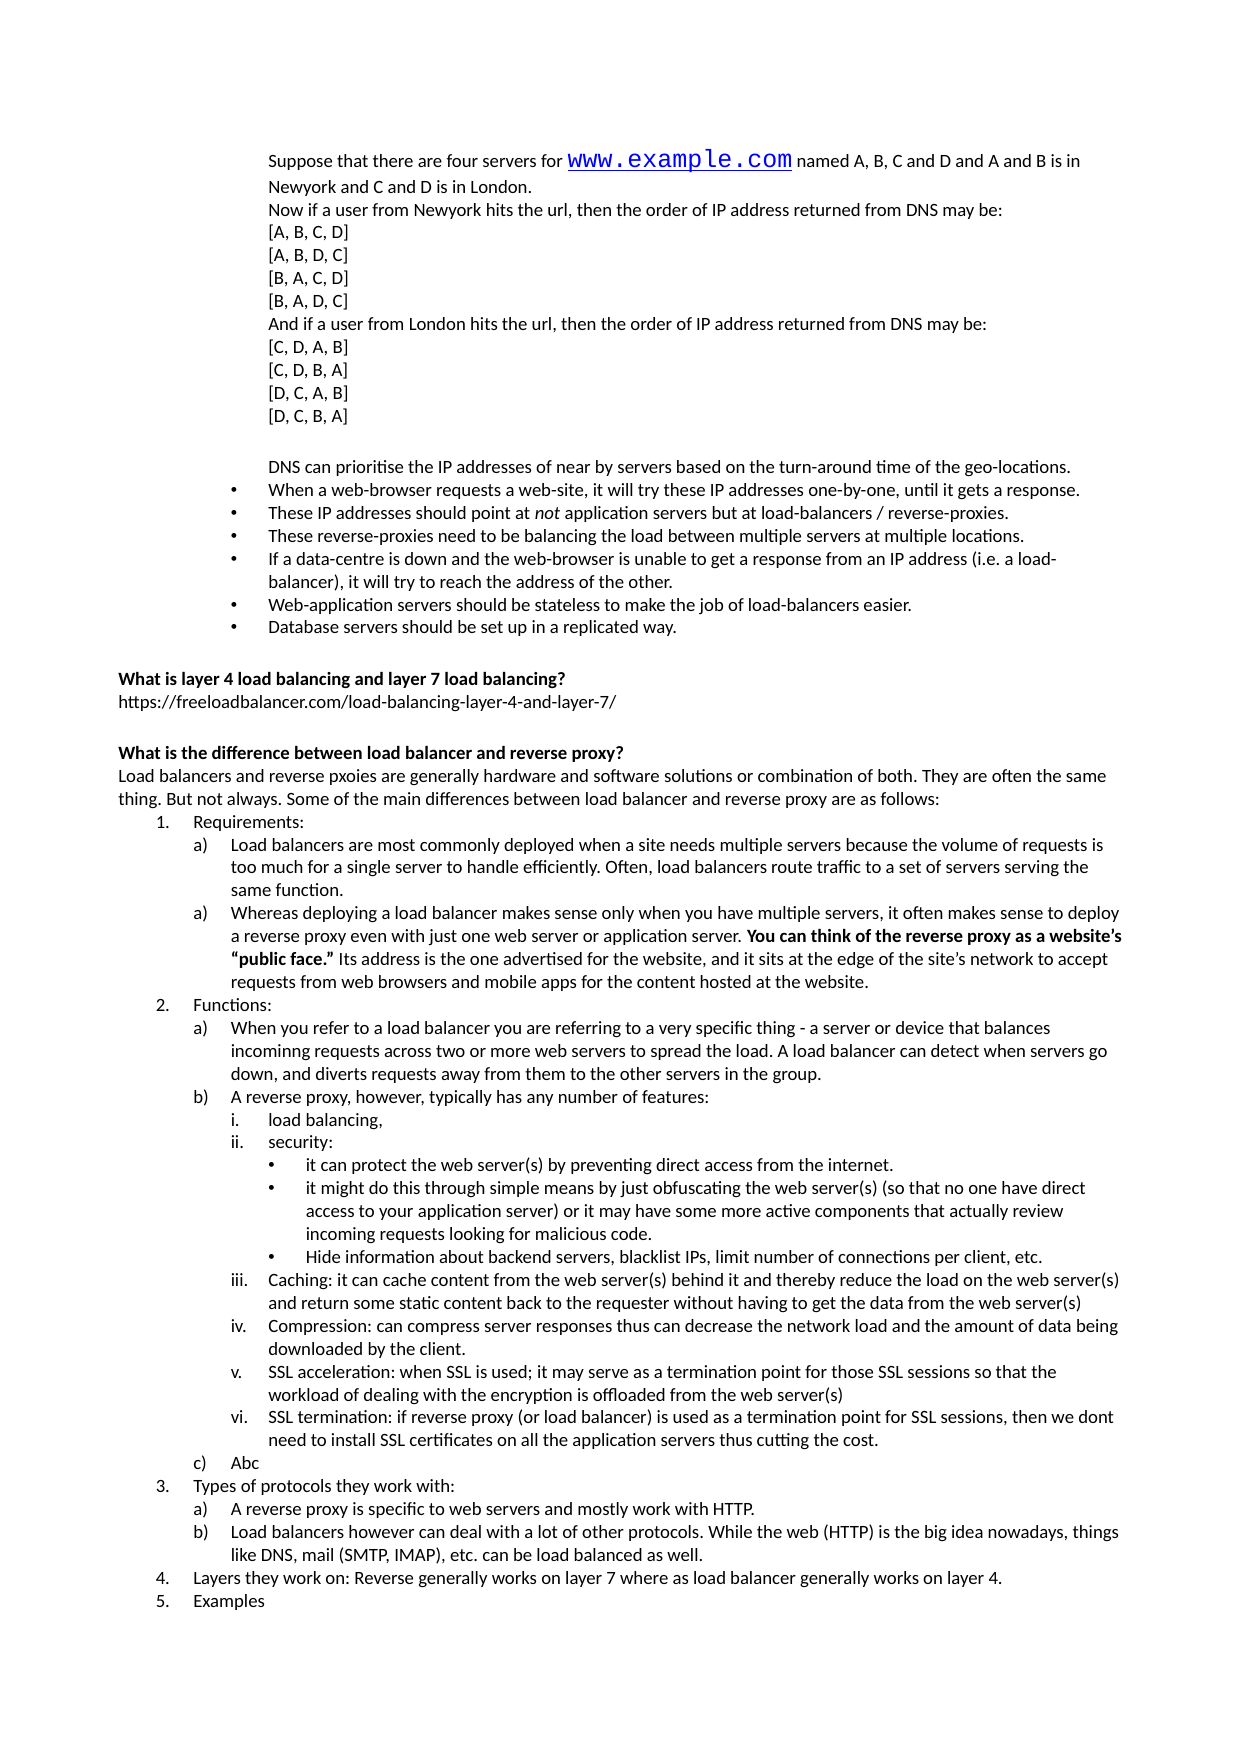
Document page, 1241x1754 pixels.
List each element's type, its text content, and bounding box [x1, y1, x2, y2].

list Caching: it can cache content from the web server(s) behind it and thereby reduce the load on the web server(s) and return some static content back to the requester without having to get the data from the web server(s) [231, 1268, 1122, 1314]
list And if a user from London hits the url, then the order of IP address returned from DNS may be: [231, 312, 1122, 335]
list [B, A, D, C] [231, 289, 1122, 312]
list it might do this through simple means by just obfuscating the web server(s) (so that no one have direct access to your application server) or it may have some more active components that actually review incoming requests looking for malicious code. [268, 1176, 1122, 1245]
list Database servers should be set up in a replicated way. [231, 616, 1122, 638]
list [C, D, A, B] [231, 335, 1122, 358]
text What is the difference between load balancer and reverse proxy? [118, 741, 1122, 764]
list SSL termination: if reverse proxy (or load balancer) is used as a termination point for SSL sessions, then we dont need to install SSL certificates on all the application servers thus cutting the cost. [231, 1406, 1122, 1451]
list Abc [193, 1451, 1122, 1474]
list Types of protocols they work with: [156, 1474, 1122, 1497]
list it can protect the web server(s) by preventing direct access from the internet. [268, 1153, 1122, 1176]
text What is layer 4 load balancing and layer 7 load balancing? [118, 667, 1122, 690]
text Load balancers and reverse pxoies are generally hardware and software solutions or combination of both. They are often the same thing. But not always. Some of the main differences between load balancer and reverse proxy are as follows: [118, 764, 1122, 810]
list [C, D, B, A] [231, 358, 1122, 381]
list A reverse proxy is specific to web servers and mostly work with HTTP. [193, 1497, 1122, 1520]
list Load balancers are most commonly deployed when a site needs multiple servers because the volume of requests is too much for a single server to handle efficiently. Often, load balancers route traffic to a set of servers serving the same function. [193, 833, 1122, 901]
list [D, C, A, B] [231, 381, 1122, 404]
list [A, B, C, D] [231, 221, 1122, 243]
list Layers they work on: Reverse generally works on layer 7 where as load balancer generally works on layer 4. [156, 1566, 1122, 1589]
list load balancing, [231, 1108, 1122, 1131]
list [A, B, D, C] [231, 243, 1122, 266]
list Suppose that there are four servers for www.example.com named A, B, C and D and A and B is in Newyork and C and D is in London. [231, 146, 1122, 198]
list Whereas deploying a load balancer makes sense only when you have multiple servers, it often makes sense to deploy a reverse proxy even with just one web server or application server. You can think of the reverse proxy as a website’s “public face.” Its address is the one advertised for the website, and it sits at the edge of the site’s network to accept requests from web browsers and mobile apps for the content hosted at the website. [193, 901, 1122, 993]
list Now if a user from Newyork hits the url, then the order of IP address returned from DNS may be: [231, 198, 1122, 221]
list When you refer to a load balancer you are referring to a very specific thing - a server or device that balances incominng requests across two or more web servers to spread the load. A load balancer can detect when servers go down, and diverts requests away from them to the other servers in the group. [193, 1016, 1122, 1085]
list [D, C, B, A] [231, 404, 1122, 427]
list If a data-centre is down and the web-browser is unable to get a response from an IP address (i.e. a load-balancer), it will try to reach the address of the other. [231, 547, 1122, 593]
list Compression: can compress server responses thus can decrease the network load and the amount of data being downloaded by the client. [231, 1314, 1122, 1360]
list Functions: [156, 993, 1122, 1016]
text https://freeloadbalancer.com/load-balancing-layer-4-and-layer-7/ [118, 690, 1122, 713]
list [B, A, C, D] [231, 266, 1122, 289]
list Load balancers however can deal with a lot of other protocols. While the web (HTTP) is the big idea nowadays, things like DNS, mail (SMTP, IMAP), etc. can be load balanced as well. [193, 1520, 1122, 1566]
list security: [231, 1131, 1122, 1153]
list These IP addresses should point at not application servers but at load-balancers / reverse-proxies. [231, 501, 1122, 524]
list These reverse-proxies need to be balancing the load between multiple servers at multiple locations. [231, 524, 1122, 547]
list Examples [156, 1589, 1122, 1612]
list When a web-browser requests a web-site, it will try these IP addresses one-by-one, until it gets a response. [231, 478, 1122, 501]
list SSL acceleration: when SSL is used; it may serve as a termination point for those SSL sessions so that the workload of dealing with the encryption is offloaded from the web server(s) [231, 1360, 1122, 1406]
list Requirements: [156, 810, 1122, 833]
list Web-application servers should be stateless to make the job of load-balancers easier. [231, 593, 1122, 616]
list A reverse proxy, however, typically has any number of features: [193, 1085, 1122, 1108]
list Hide information about backend servers, blacklist IPs, limit number of connections per client, etc. [268, 1245, 1122, 1268]
list DNS can prioritise the IP addresses of near by servers based on the turn-around time of the geo-locations. [231, 455, 1122, 478]
